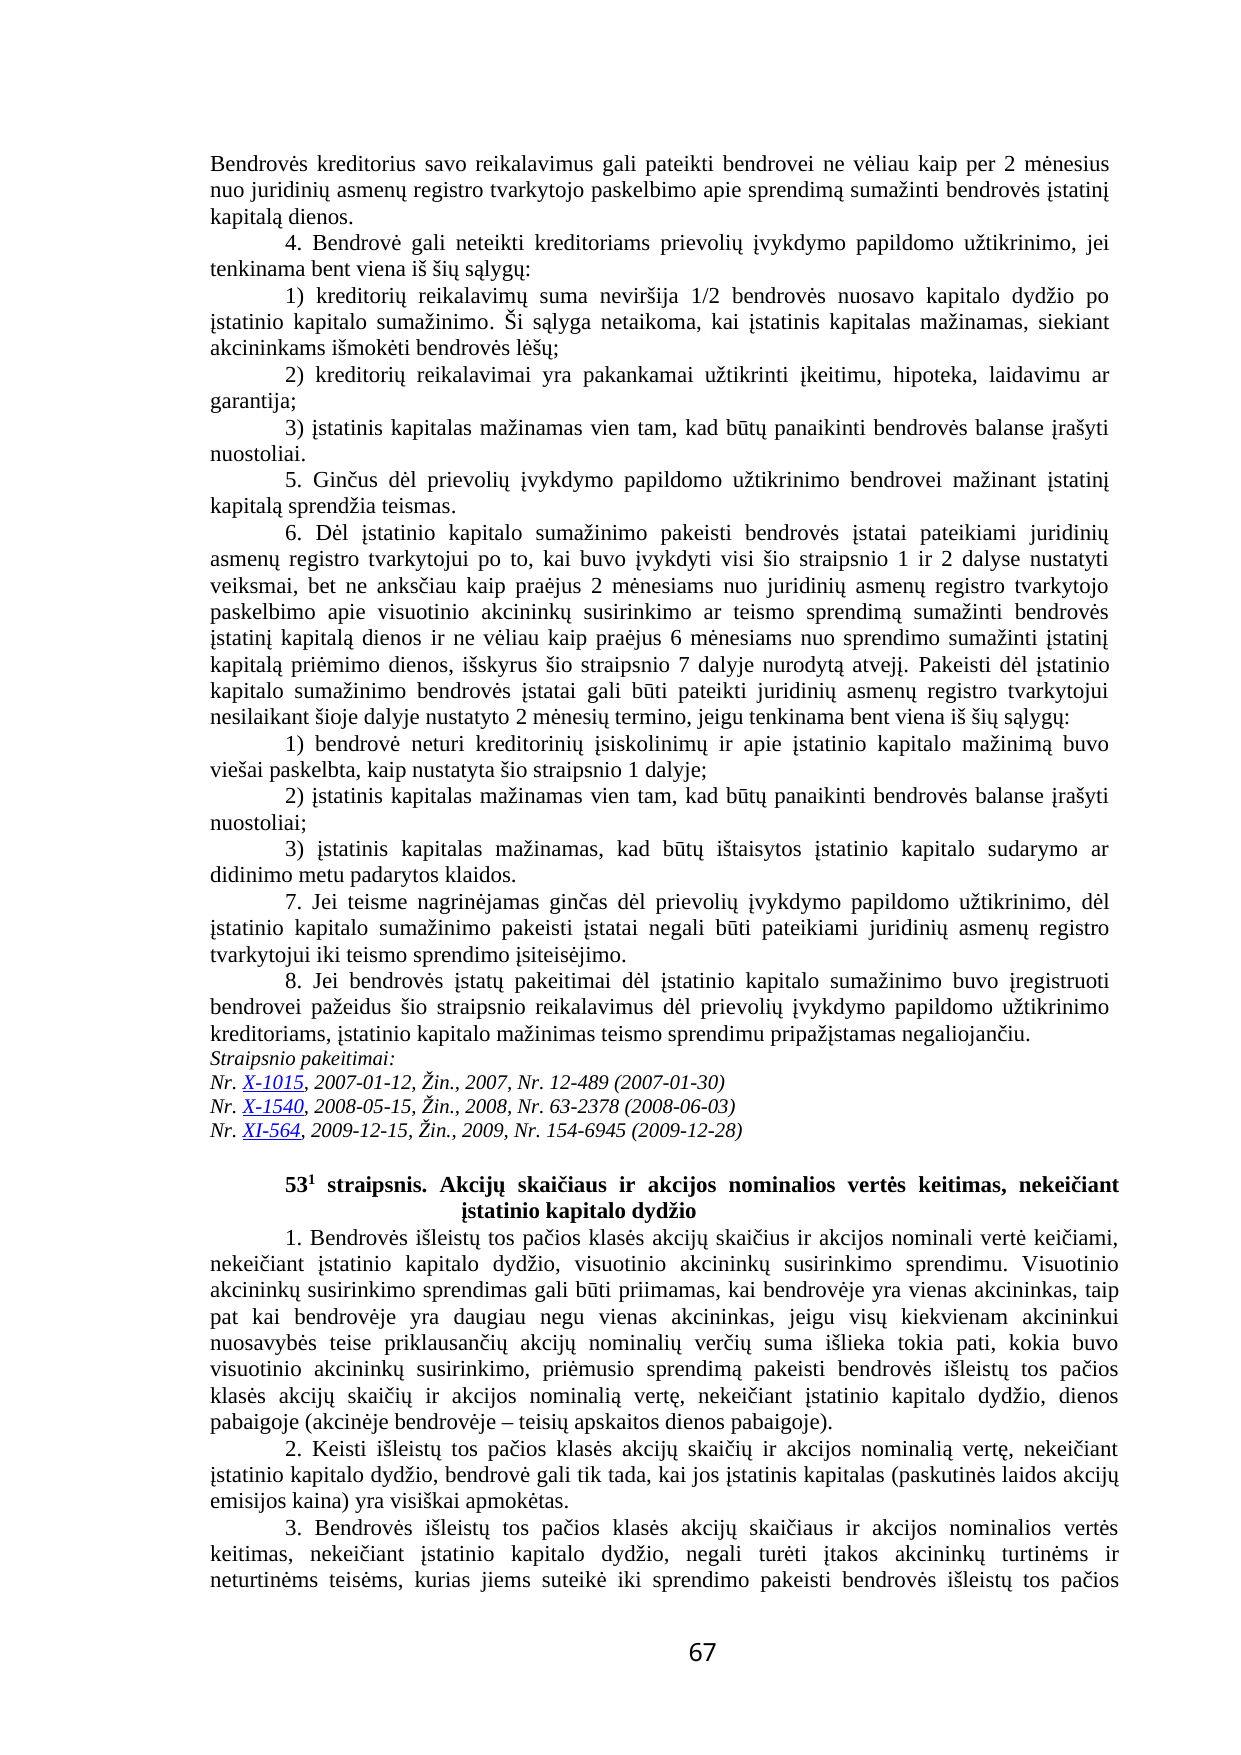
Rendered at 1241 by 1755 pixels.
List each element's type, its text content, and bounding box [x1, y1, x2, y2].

text 4. Bendrovė gali neteikti kreditoriams prievolių įvykdymo papildomo užtikrinimo, jei tenkinama bent viena iš šių sąlygų: [210, 229, 1111, 282]
text Nr. X-1540, 2008-05-15, Žin., 2008, Nr. 63-2378 (2008-06-03) [210, 1094, 1111, 1118]
text 8. Jei bendrovės įstatų pakeitimai dėl įstatinio kapitalo sumažinimo buvo įregistruoti bendrovei pažeidus šio straipsnio reikalavimus dėl prievolių įvykdymo papildomo užtikrinimo kreditoriams, įstatinio kapitalo mažinimas teismo sprendimu pripažįstamas negaliojančiu. [210, 967, 1111, 1046]
text 3) įstatinis kapitalas mažinamas vien tam, kad būtų panaikinti bendrovės balanse įrašyti nuostoliai. [210, 413, 1111, 466]
text 3) įstatinis kapitalas mažinamas, kad būtų ištaisytos įstatinio kapitalo sudarymo ar didinimo metu padarytos klaidos. [210, 835, 1111, 888]
text Straipsnio pakeitimai: [210, 1046, 1111, 1070]
text 1) kreditorių reikalavimų suma neviršija 1/2 bendrovės nuosavo kapitalo dydžio po įstatinio kapitalo sumažinimo. Ši sąlyga netaikoma, kai įstatinis kapitalas mažinamas, siekiant akcininkams išmokėti bendrovės lėšų; [210, 282, 1111, 361]
text 2) kreditorių reikalavimai yra pakankamai užtikrinti įkeitimu, hipoteka, laidavimu ar garantija; [210, 361, 1111, 413]
text 3. Bendrovės išleistų tos pačios klasės akcijų skaičiaus ir akcijos nominalios vertės keitimas, nekeičiant įstatinio kapitalo dydžio, negali turėti įtakos akcininkų turtinėms ir neturtinėms teisėms, kurias jiems suteikė iki sprendimo pakeisti bendrovės išleistų tos pačios [210, 1514, 1120, 1593]
text 531 straipsnis. Akcijų skaičiaus ir akcijos nominalios vertės keitimas, nekeičiant įstatinio kapitalo dydžio [285, 1171, 1120, 1224]
text 2. Keisti išleistų tos pačios klasės akcijų skaičių ir akcijos nominalią vertę, nekeičiant įstatinio kapitalo dydžio, bendrovė gali tik tada, kai jos įstatinis kapitalas (paskutinės laidos akcijų emisijos kaina) yra visiškai apmokėtas. [210, 1434, 1120, 1514]
text Bendrovės kreditorius savo reikalavimus gali pateikti bendrovei ne vėliau kaip per 2 mėnesius nuo juridinių asmenų registro tvarkytojo paskelbimo apie sprendimą sumažinti bendrovės įstatinį kapitalą dienos. [210, 150, 1111, 229]
text Nr. X-1015, 2007-01-12, Žin., 2007, Nr. 12-489 (2007-01-30) [210, 1070, 1111, 1094]
text 6. Dėl įstatinio kapitalo sumažinimo pakeisti bendrovės įstatai pateikiami juridinių asmenų registro tvarkytojui po to, kai buvo įvykdyti visi šio straipsnio 1 ir 2 dalyse nustatyti veiksmai, bet ne anksčiau kaip praėjus 2 mėnesiams nuo juridinių asmenų registro tvarkytojo paskelbimo apie visuotinio akcininkų susirinkimo ar teismo sprendimą sumažinti bendrovės įstatinį kapitalą dienos ir ne vėliau kaip praėjus 6 mėnesiams nuo sprendimo sumažinti įstatinį kapitalą priėmimo dienos, išskyrus šio straipsnio 7 dalyje nurodytą atvejį. Pakeisti dėl įstatinio kapitalo sumažinimo bendrovės įstatai gali būti pateikti juridinių asmenų registro tvarkytojui nesilaikant šioje dalyje nustatyto 2 mėnesių termino, jeigu tenkinama bent viena iš šių sąlygų: [210, 519, 1110, 730]
text 7. Jei teisme nagrinėjamas ginčas dėl prievolių įvykdymo papildomo užtikrinimo, dėl įstatinio kapitalo sumažinimo pakeisti įstatai negali būti pateikiami juridinių asmenų registro tvarkytojui iki teismo sprendimo įsiteisėjimo. [210, 888, 1111, 967]
text 1. Bendrovės išleistų tos pačios klasės akcijų skaičius ir akcijos nominali vertė keičiami, nekeičiant įstatinio kapitalo dydžio, visuotinio akcininkų susirinkimo sprendimu. Visuotinio akcininkų susirinkimo sprendimas gali būti priimamas, kai bendrovėje yra vienas akcininkas, taip pat kai bendrovėje yra daugiau negu vienas akcininkas, jeigu visų kiekvienam akcininkui nuosavybės teise priklausančių akcijų nominalių verčių suma išlieka tokia pati, kokia buvo visuotinio akcininkų susirinkimo, priėmusio sprendimą pakeisti bendrovės išleistų tos pačios klasės akcijų skaičių ir akcijos nominalią vertę, nekeičiant įstatinio kapitalo dydžio, dienos pabaigoje (akcinėje bendrovėje – teisių apskaitos dienos pabaigoje). [210, 1224, 1120, 1434]
text 2) įstatinis kapitalas mažinamas vien tam, kad būtų panaikinti bendrovės balanse įrašyti nuostoliai; [210, 782, 1110, 835]
text 1) bendrovė neturi kreditorinių įsiskolinimų ir apie įstatinio kapitalo mažinimą buvo viešai paskelbta, kaip nustatyta šio straipsnio 1 dalyje; [210, 730, 1110, 782]
text 5. Ginčus dėl prievolių įvykdymo papildomo užtikrinimo bendrovei mažinant įstatinį kapitalą sprendžia teismas. [210, 466, 1111, 519]
text Nr. XI-564, 2009-12-15, Žin., 2009, Nr. 154-6945 (2009-12-28) [210, 1118, 1120, 1142]
